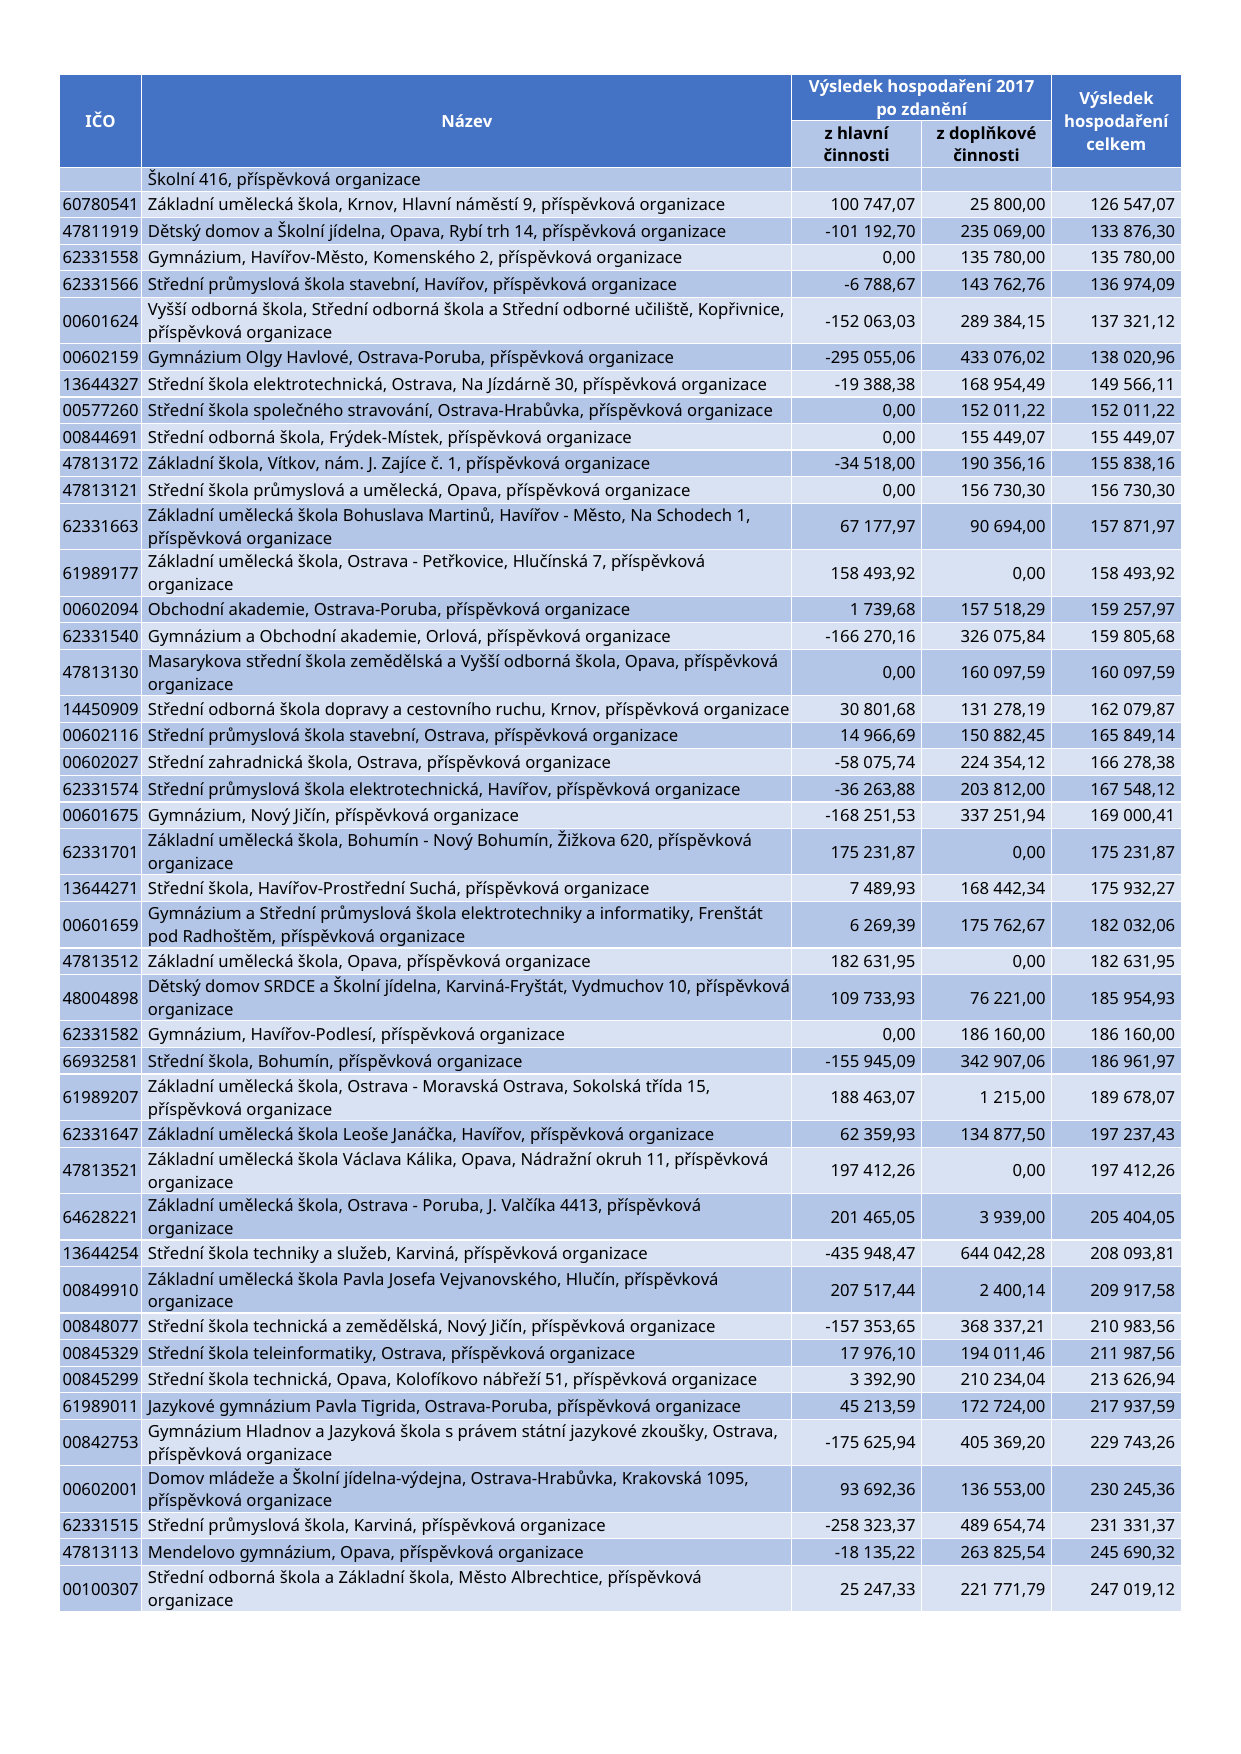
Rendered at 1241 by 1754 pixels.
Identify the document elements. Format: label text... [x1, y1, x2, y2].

table_cell 00849910 [60, 1267, 141, 1312]
table_cell 221 771,79 [922, 1566, 1051, 1611]
table_cell 13644327 [60, 371, 141, 396]
table_cell 217 937,59 [1052, 1393, 1181, 1419]
table_cell -295 055,06 [792, 344, 921, 370]
table_cell 62331574 [60, 776, 141, 801]
table_cell Střední škola průmyslová a umělecká, Opava, příspěvková organizace [142, 477, 791, 503]
table_cell 157 871,97 [1052, 504, 1181, 549]
table_cell 182 032,06 [1052, 902, 1181, 947]
table_cell 245 690,32 [1052, 1539, 1181, 1565]
table_cell 203 812,00 [922, 776, 1051, 801]
table_cell Dětský domov SRDCE a Školní jídelna, Karviná-Fryštát, Vydmuchov 10, příspěvková organizace [142, 975, 791, 1020]
table_cell z doplňkové činnosti [922, 121, 1051, 167]
table_cell 47811919 [60, 218, 141, 244]
table_cell -175 625,94 [792, 1420, 921, 1465]
table_cell 210 234,04 [922, 1367, 1051, 1392]
table_cell -34 518,00 [792, 451, 921, 476]
table_cell Střední odborná škola, Frýdek-Místek, příspěvková organizace [142, 424, 791, 449]
table_cell 231 331,37 [1052, 1513, 1181, 1538]
table_cell Gymnázium, Havířov-Podlesí, příspěvková organizace [142, 1021, 791, 1047]
table_cell 208 093,81 [1052, 1241, 1181, 1266]
table_cell 62331663 [60, 504, 141, 549]
table_cell 247 019,12 [1052, 1566, 1181, 1611]
table_cell 135 780,00 [1052, 245, 1181, 270]
table_cell 0,00 [792, 1021, 921, 1047]
table_cell 197 412,26 [1052, 1148, 1181, 1193]
table_cell 00842753 [60, 1420, 141, 1465]
table_cell -36 263,88 [792, 776, 921, 801]
table_cell 165 849,14 [1052, 723, 1181, 748]
table_cell 133 876,30 [1052, 218, 1181, 244]
table_cell 342 907,06 [922, 1048, 1051, 1073]
table_cell 47813121 [60, 477, 141, 503]
table_cell Základní umělecká škola Bohuslava Martinů, Havířov - Město, Na Schodech 1, příspěvková organizace [142, 504, 791, 549]
table_cell 155 449,07 [922, 424, 1051, 449]
table_cell 167 548,12 [1052, 776, 1181, 801]
table_cell Střední průmyslová škola elektrotechnická, Havířov, příspěvková organizace [142, 776, 791, 801]
table_cell Gymnázium, Nový Jičín, příspěvková organizace [142, 803, 791, 828]
table_cell Gymnázium Hladnov a Jazyková škola s právem státní jazykové zkoušky, Ostrava, příspěvková organizace [142, 1420, 791, 1465]
table_cell 47813130 [60, 650, 141, 695]
table_cell Základní umělecká škola, Ostrava - Moravská Ostrava, Sokolská třída 15, příspěvková organizace [142, 1075, 791, 1120]
table_cell 61989177 [60, 550, 141, 596]
table_cell -152 063,03 [792, 298, 921, 343]
table_cell Základní umělecká škola Václava Kálika, Opava, Nádražní okruh 11, příspěvková organizace [142, 1148, 791, 1193]
table_cell 644 042,28 [922, 1241, 1051, 1266]
table_cell Střední škola, Havířov-Prostřední Suchá, příspěvková organizace [142, 875, 791, 901]
table_cell 235 069,00 [922, 218, 1051, 244]
table_cell -58 075,74 [792, 749, 921, 775]
table_cell z hlavní činnosti [792, 121, 921, 167]
table_cell Masarykova střední škola zemědělská a Vyšší odborná škola, Opava, příspěvková organizace [142, 650, 791, 695]
table_cell [922, 168, 1051, 191]
table_cell 2 400,14 [922, 1267, 1051, 1312]
table_cell 152 011,22 [922, 398, 1051, 423]
table_cell 131 278,19 [922, 696, 1051, 722]
table_cell 160 097,59 [922, 650, 1051, 695]
table_cell -18 135,22 [792, 1539, 921, 1565]
table_cell Střední odborná škola a Základní škola, Město Albrechtice, příspěvková organizace [142, 1566, 791, 1611]
table_cell 109 733,93 [792, 975, 921, 1020]
table_cell 175 932,27 [1052, 875, 1181, 901]
table_cell Střední škola, Bohumín, příspěvková organizace [142, 1048, 791, 1073]
table_cell Mendelovo gymnázium, Opava, příspěvková organizace [142, 1539, 791, 1565]
table_cell Střední zahradnická škola, Ostrava, příspěvková organizace [142, 749, 791, 775]
table_cell 155 838,16 [1052, 451, 1181, 476]
table_cell 326 075,84 [922, 623, 1051, 649]
table_cell Střední škola techniky a služeb, Karviná, příspěvková organizace [142, 1241, 791, 1266]
table_cell 93 692,36 [792, 1466, 921, 1512]
table_cell 156 730,30 [922, 477, 1051, 503]
table_cell 190 356,16 [922, 451, 1051, 476]
table_cell 0,00 [792, 477, 921, 503]
table_cell -101 192,70 [792, 218, 921, 244]
table_cell 168 954,49 [922, 371, 1051, 396]
table_cell Střední průmyslová škola stavební, Havířov, příspěvková organizace [142, 271, 791, 297]
table_cell 229 743,26 [1052, 1420, 1181, 1465]
table_cell 197 412,26 [792, 1148, 921, 1193]
table_cell Střední škola společného stravování, Ostrava-Hrabůvka, příspěvková organizace [142, 398, 791, 423]
table_cell 0,00 [922, 550, 1051, 596]
table_cell 7 489,93 [792, 875, 921, 901]
table_cell 368 337,21 [922, 1314, 1051, 1339]
table_cell 137 321,12 [1052, 298, 1181, 343]
table_cell 3 939,00 [922, 1194, 1051, 1239]
table_cell 90 694,00 [922, 504, 1051, 549]
table_cell Střední škola technická a zemědělská, Nový Jičín, příspěvková organizace [142, 1314, 791, 1339]
table_cell 159 805,68 [1052, 623, 1181, 649]
table_cell 186 160,00 [922, 1021, 1051, 1047]
table_cell 158 493,92 [792, 550, 921, 596]
table_cell 47813113 [60, 1539, 141, 1565]
table_cell Školní 416, příspěvková organizace [142, 168, 791, 191]
table_cell Základní škola, Vítkov, nám. J. Zajíce č. 1, příspěvková organizace [142, 451, 791, 476]
table_cell -435 948,47 [792, 1241, 921, 1266]
table_cell -6 788,67 [792, 271, 921, 297]
table_header Název [142, 75, 791, 167]
table_cell 00601624 [60, 298, 141, 343]
table_cell 230 245,36 [1052, 1466, 1181, 1512]
table_cell 405 369,20 [922, 1420, 1051, 1465]
table_cell Střední odborná škola dopravy a cestovního ruchu, Krnov, příspěvková organizace [142, 696, 791, 722]
table_cell 62331701 [60, 829, 141, 874]
table_cell 25 800,00 [922, 192, 1051, 217]
table_cell 62331558 [60, 245, 141, 270]
table_cell 0,00 [792, 424, 921, 449]
table_cell Střední průmyslová škola stavební, Ostrava, příspěvková organizace [142, 723, 791, 748]
table_cell 61989207 [60, 1075, 141, 1120]
table_cell 0,00 [792, 398, 921, 423]
table_cell 00844691 [60, 424, 141, 449]
table_cell Gymnázium, Havířov-Město, Komenského 2, příspěvková organizace [142, 245, 791, 270]
table_cell 186 961,97 [1052, 1048, 1181, 1073]
table_cell Základní umělecká škola, Ostrava - Poruba, J. Valčíka 4413, příspěvková organizace [142, 1194, 791, 1239]
table_cell 337 251,94 [922, 803, 1051, 828]
table_cell 0,00 [792, 650, 921, 695]
table_cell 213 626,94 [1052, 1367, 1181, 1392]
table_cell 13644254 [60, 1241, 141, 1266]
table_cell 62 359,93 [792, 1121, 921, 1147]
table_cell Střední škola elektrotechnická, Ostrava, Na Jízdárně 30, příspěvková organizace [142, 371, 791, 396]
table_cell [60, 168, 141, 191]
table_cell 210 983,56 [1052, 1314, 1181, 1339]
table_cell 66932581 [60, 1048, 141, 1073]
table_cell 209 917,58 [1052, 1267, 1181, 1312]
table_cell 62331582 [60, 1021, 141, 1047]
table_cell 0,00 [922, 829, 1051, 874]
table_cell [1052, 168, 1181, 191]
table_cell 149 566,11 [1052, 371, 1181, 396]
table_cell 197 237,43 [1052, 1121, 1181, 1147]
table_cell 62331540 [60, 623, 141, 649]
table_cell 211 987,56 [1052, 1340, 1181, 1366]
table_cell 205 404,05 [1052, 1194, 1181, 1239]
table_cell 00602027 [60, 749, 141, 775]
table_cell 00601675 [60, 803, 141, 828]
table_cell 47813521 [60, 1148, 141, 1193]
table_cell Dětský domov a Školní jídelna, Opava, Rybí trh 14, příspěvková organizace [142, 218, 791, 244]
table_cell 25 247,33 [792, 1566, 921, 1611]
table_cell 224 354,12 [922, 749, 1051, 775]
table_cell 182 631,95 [1052, 949, 1181, 974]
table_cell Vyšší odborná škola, Střední odborná škola a Střední odborné učiliště, Kopřivnice, příspěvková organizace [142, 298, 791, 343]
table_cell 158 493,92 [1052, 550, 1181, 596]
table_cell 152 011,22 [1052, 398, 1181, 423]
table_cell 134 877,50 [922, 1121, 1051, 1147]
table_cell 150 882,45 [922, 723, 1051, 748]
table_cell -258 323,37 [792, 1513, 921, 1538]
table_cell 0,00 [922, 1148, 1051, 1193]
table_cell Gymnázium a Obchodní akademie, Orlová, příspěvková organizace [142, 623, 791, 649]
table_cell Gymnázium Olgy Havlové, Ostrava-Poruba, příspěvková organizace [142, 344, 791, 370]
table_cell 62331515 [60, 1513, 141, 1538]
table_cell Jazykové gymnázium Pavla Tigrida, Ostrava-Poruba, příspěvková organizace [142, 1393, 791, 1419]
table_cell 61989011 [60, 1393, 141, 1419]
table_cell 60780541 [60, 192, 141, 217]
table_cell 00602094 [60, 597, 141, 622]
table_cell 136 553,00 [922, 1466, 1051, 1512]
table_cell 14 966,69 [792, 723, 921, 748]
table_cell 47813172 [60, 451, 141, 476]
table_cell Základní umělecká škola, Bohumín - Nový Bohumín, Žižkova 620, příspěvková organizace [142, 829, 791, 874]
table_cell 64628221 [60, 1194, 141, 1239]
table_cell 13644271 [60, 875, 141, 901]
table_cell 62331647 [60, 1121, 141, 1147]
table_cell 143 762,76 [922, 271, 1051, 297]
table_cell 00848077 [60, 1314, 141, 1339]
table_cell Základní umělecká škola Pavla Josefa Vejvanovského, Hlučín, příspěvková organizace [142, 1267, 791, 1312]
table_header IČO [60, 75, 141, 167]
table_cell Gymnázium a Střední průmyslová škola elektrotechniky a informatiky, Frenštát pod Radhoštěm, příspěvková organizace [142, 902, 791, 947]
table_cell 159 257,97 [1052, 597, 1181, 622]
table_cell 100 747,07 [792, 192, 921, 217]
table_header Výsledek hospodaření 2017 po zdanění [792, 75, 1051, 120]
table_cell 48004898 [60, 975, 141, 1020]
table_cell 136 974,09 [1052, 271, 1181, 297]
table_cell 175 762,67 [922, 902, 1051, 947]
table_cell 138 020,96 [1052, 344, 1181, 370]
table_cell 169 000,41 [1052, 803, 1181, 828]
table_cell 47813512 [60, 949, 141, 974]
table_cell 67 177,97 [792, 504, 921, 549]
table_cell Střední průmyslová škola, Karviná, příspěvková organizace [142, 1513, 791, 1538]
table_cell -168 251,53 [792, 803, 921, 828]
table_cell 0,00 [922, 949, 1051, 974]
table_cell 168 442,34 [922, 875, 1051, 901]
table_cell 00602159 [60, 344, 141, 370]
table_header Výsledek hospodaření celkem [1052, 75, 1181, 167]
table_cell Střední škola teleinformatiky, Ostrava, příspěvková organizace [142, 1340, 791, 1366]
table_cell Základní umělecká škola, Ostrava - Petřkovice, Hlučínská 7, příspěvková organizace [142, 550, 791, 596]
table_cell 00601659 [60, 902, 141, 947]
table_cell 1 739,68 [792, 597, 921, 622]
table_cell 6 269,39 [792, 902, 921, 947]
table_cell Základní umělecká škola Leoše Janáčka, Havířov, příspěvková organizace [142, 1121, 791, 1147]
table_cell 14450909 [60, 696, 141, 722]
table_cell 157 518,29 [922, 597, 1051, 622]
table_cell 76 221,00 [922, 975, 1051, 1020]
table_cell [792, 168, 921, 191]
table_cell -157 353,65 [792, 1314, 921, 1339]
table_cell 45 213,59 [792, 1393, 921, 1419]
table_cell 263 825,54 [922, 1539, 1051, 1565]
table_cell 156 730,30 [1052, 477, 1181, 503]
table_cell 189 678,07 [1052, 1075, 1181, 1120]
table_cell 17 976,10 [792, 1340, 921, 1366]
table_cell -155 945,09 [792, 1048, 921, 1073]
table_cell 186 160,00 [1052, 1021, 1181, 1047]
table_cell Základní umělecká škola, Opava, příspěvková organizace [142, 949, 791, 974]
table_cell 489 654,74 [922, 1513, 1051, 1538]
table_cell 185 954,93 [1052, 975, 1181, 1020]
table_cell -19 388,38 [792, 371, 921, 396]
table_cell Střední škola technická, Opava, Kolofíkovo nábřeží 51, příspěvková organizace [142, 1367, 791, 1392]
table_cell 00602116 [60, 723, 141, 748]
table_cell 182 631,95 [792, 949, 921, 974]
table_cell 126 547,07 [1052, 192, 1181, 217]
table_cell 62331566 [60, 271, 141, 297]
table_cell 175 231,87 [1052, 829, 1181, 874]
table_cell 00845329 [60, 1340, 141, 1366]
table_cell 135 780,00 [922, 245, 1051, 270]
table_cell 00602001 [60, 1466, 141, 1512]
table_cell -166 270,16 [792, 623, 921, 649]
table_cell 00100307 [60, 1566, 141, 1611]
table_cell Obchodní akademie, Ostrava-Poruba, příspěvková organizace [142, 597, 791, 622]
table_cell 00845299 [60, 1367, 141, 1392]
table_cell 172 724,00 [922, 1393, 1051, 1419]
table_cell 201 465,05 [792, 1194, 921, 1239]
table_cell 162 079,87 [1052, 696, 1181, 722]
table_cell 433 076,02 [922, 344, 1051, 370]
table_cell 207 517,44 [792, 1267, 921, 1312]
table_cell 1 215,00 [922, 1075, 1051, 1120]
table_cell 289 384,15 [922, 298, 1051, 343]
table_cell 00577260 [60, 398, 141, 423]
table_cell 0,00 [792, 245, 921, 270]
table_cell 188 463,07 [792, 1075, 921, 1120]
table_cell 30 801,68 [792, 696, 921, 722]
table_cell Domov mládeže a Školní jídelna-výdejna, Ostrava-Hrabůvka, Krakovská 1095, příspěvková organizace [142, 1466, 791, 1512]
table_cell 166 278,38 [1052, 749, 1181, 775]
table_cell 155 449,07 [1052, 424, 1181, 449]
table_cell 3 392,90 [792, 1367, 921, 1392]
table_cell 160 097,59 [1052, 650, 1181, 695]
table_cell 175 231,87 [792, 829, 921, 874]
table_cell 194 011,46 [922, 1340, 1051, 1366]
table_cell Základní umělecká škola, Krnov, Hlavní náměstí 9, příspěvková organizace [142, 192, 791, 217]
